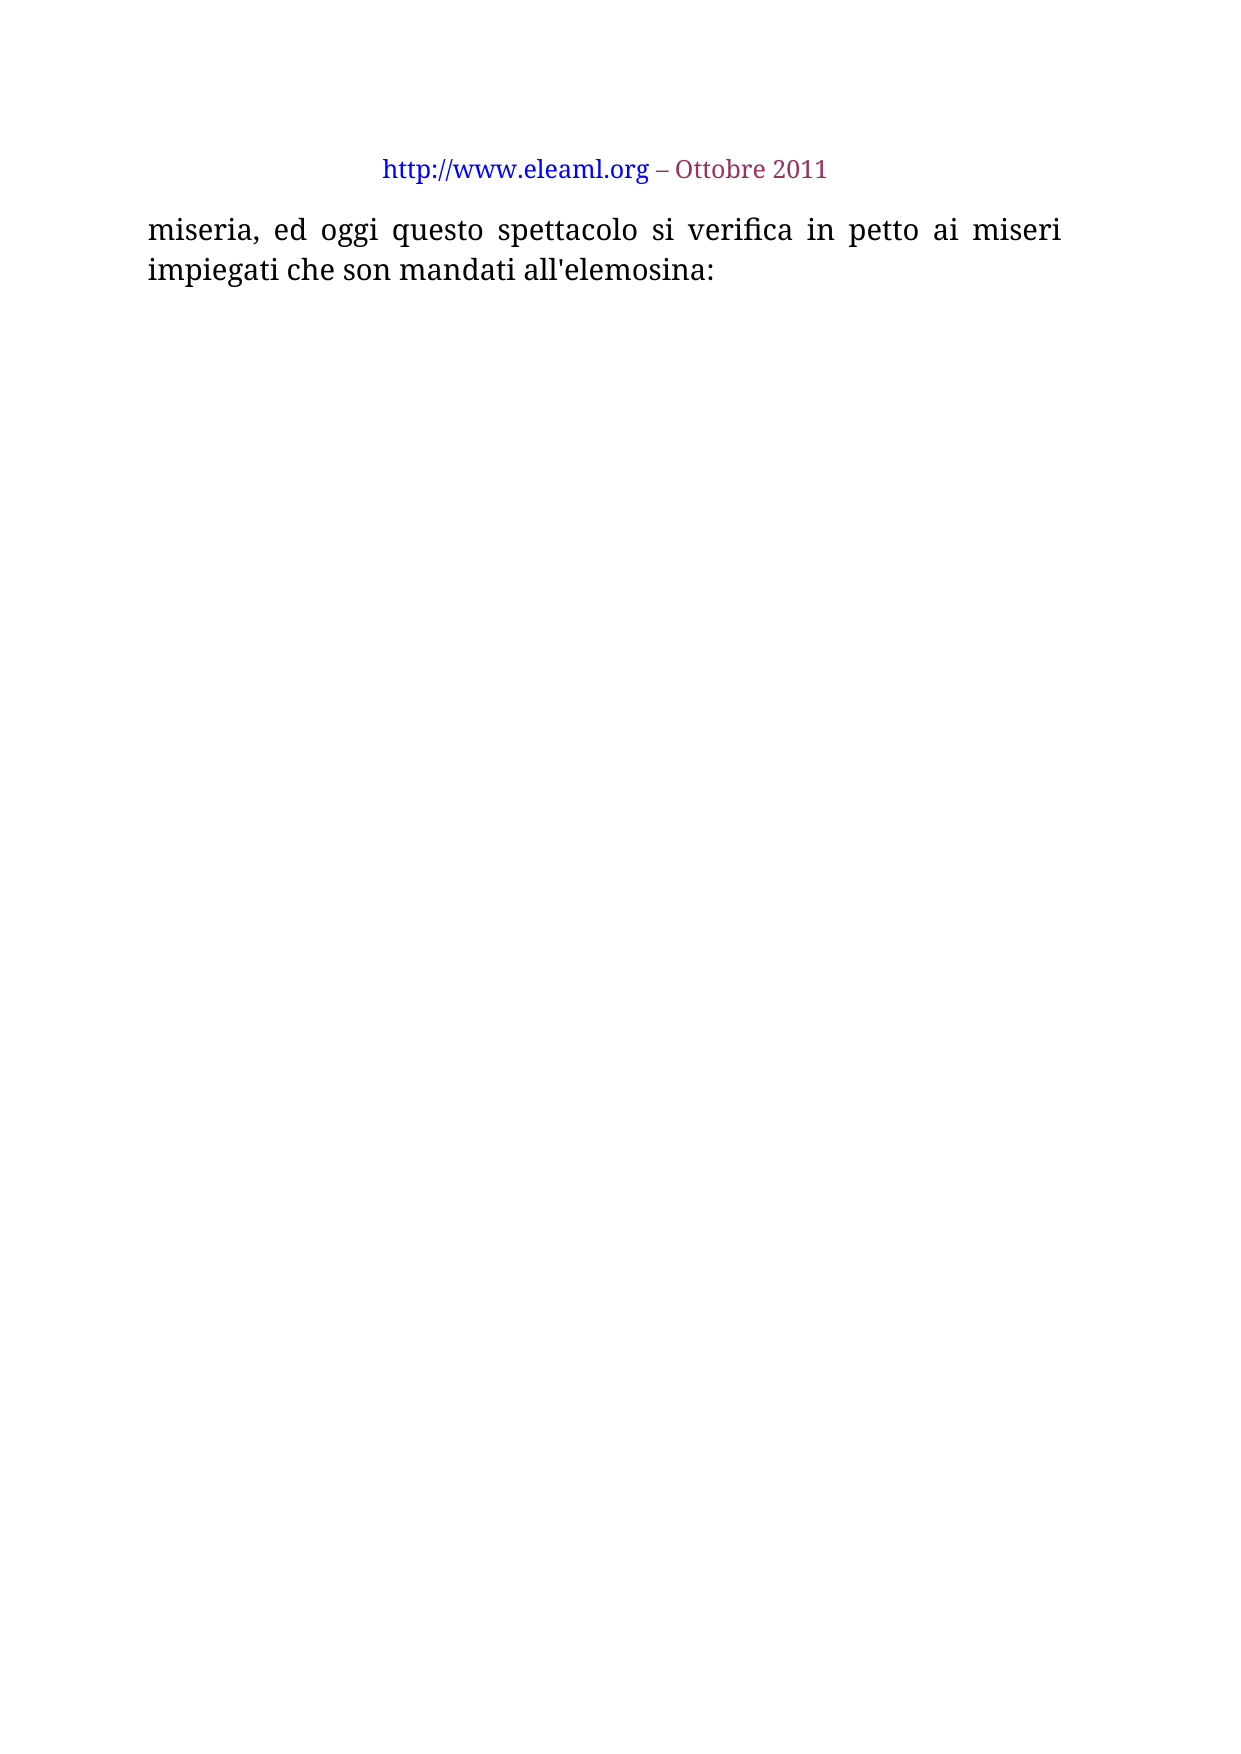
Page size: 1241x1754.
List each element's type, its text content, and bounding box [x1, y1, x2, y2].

text miseria, ed oggi questo spettacolo si verifica in petto ai miseri impiegati che son mandati all'elemosina: [148, 210, 1063, 289]
